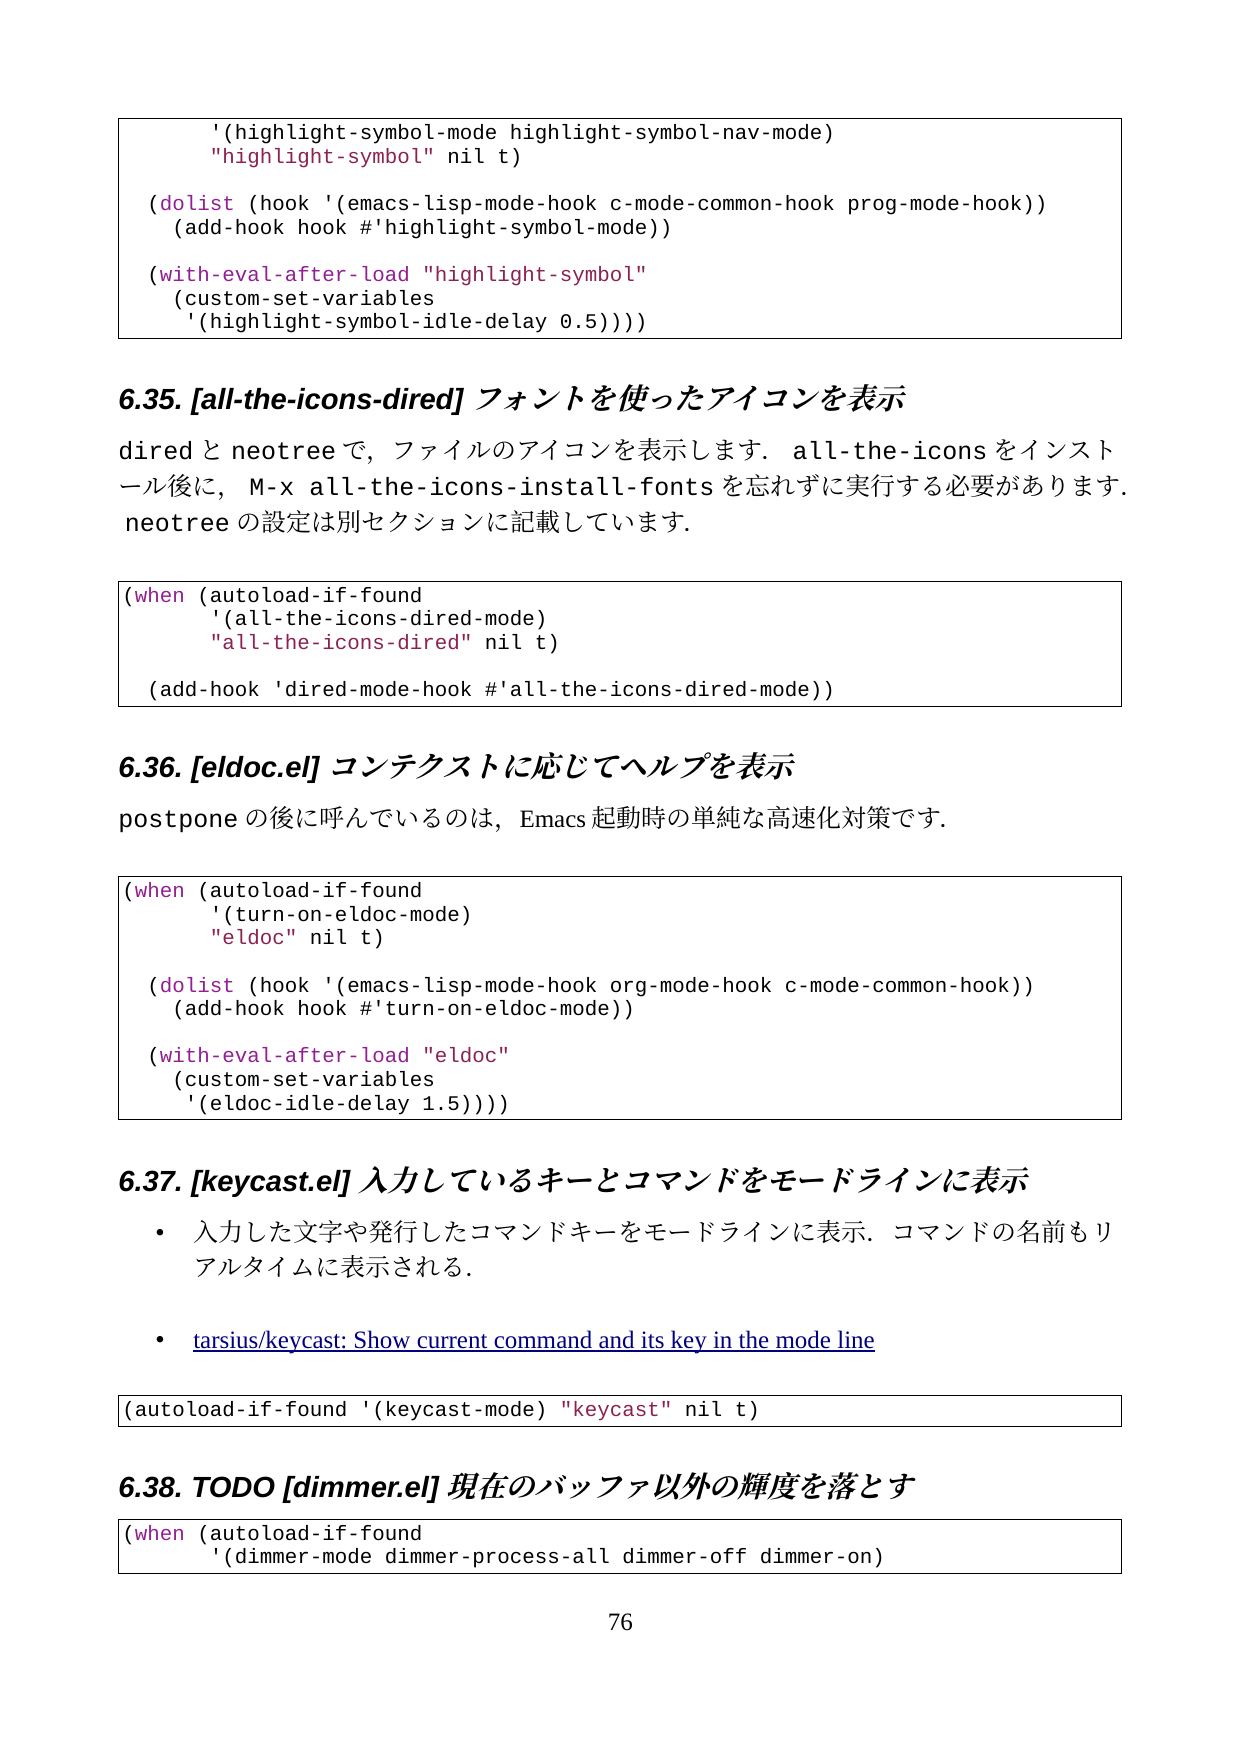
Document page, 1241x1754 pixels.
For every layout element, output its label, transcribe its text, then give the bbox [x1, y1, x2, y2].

text (custom-set-variables [119, 284, 1121, 307]
text dired と neotree で，ファイルのアイコンを表示します． all-the-icons をインストール後に， M-x all-the-icons-install-fonts を忘れずに実行する必要があります． neotree の設定は別セクションに記載しています． [118, 431, 1122, 568]
list 入力した文字や発行したコマンドキーをモードラインに表示．コマンドの名前もリアルタイムに表示される． [156, 1212, 1122, 1313]
text (with-eval-after-load "highlight-symbol" [119, 260, 1121, 284]
text (with-eval-after-load "eldoc" [119, 1042, 1121, 1065]
text postpone の後に呼んでいるのは，Emacs起動時の単純な高速化対策です． [118, 798, 1122, 863]
text '(dimmer-mode dimmer-process-all dimmer-off dimmer-on) [119, 1542, 1121, 1573]
text (dolist (hook '(emacs-lisp-mode-hook c-mode-common-hook prog-mode-hook)) [119, 189, 1121, 213]
text (custom-set-variables [119, 1065, 1121, 1089]
text (add-hook hook #'highlight-symbol-mode)) [119, 213, 1121, 236]
text (add-hook hook #'turn-on-eldoc-mode)) [119, 994, 1121, 1018]
text (dolist (hook '(emacs-lisp-mode-hook org-mode-hook c-mode-common-hook)) [119, 971, 1121, 994]
text '(eldoc-idle-delay 1.5)))) [119, 1089, 1121, 1119]
text (when (autoload-if-found [119, 877, 1121, 900]
text (autoload-if-found '(keycast-mode) "keycast" nil t) [119, 1396, 1121, 1426]
text (add-hook 'dired-mode-hook #'all-the-icons-dired-mode)) [119, 675, 1121, 706]
subtitle [all-the-icons-dired] フォントを使ったアイコンを表示 [118, 376, 1122, 418]
text '(highlight-symbol-mode highlight-symbol-nav-mode) [119, 119, 1121, 142]
text (when (autoload-if-found [119, 582, 1121, 604]
text "eldoc" nil t) [119, 923, 1121, 947]
text '(turn-on-eldoc-mode) [119, 900, 1121, 923]
text '(highlight-symbol-idle-delay 0.5)))) [119, 307, 1121, 338]
subtitle TODO [dimmer.el] 現在のバッファ以外の輝度を落とす [118, 1464, 1122, 1506]
text "all-the-icons-dired" nil t) [119, 628, 1121, 652]
text '(all-the-icons-dired-mode) [119, 604, 1121, 628]
text (when (autoload-if-found [119, 1520, 1121, 1542]
subtitle [keycast.el] 入力しているキーとコマンドをモードラインに表示 [118, 1158, 1122, 1200]
list tarsius/keycast: Show current command and its key in the mode line [156, 1325, 1122, 1383]
subtitle [eldoc.el] コンテクストに応じてヘルプを表示 [118, 744, 1122, 786]
text "highlight-symbol" nil t) [119, 142, 1121, 165]
